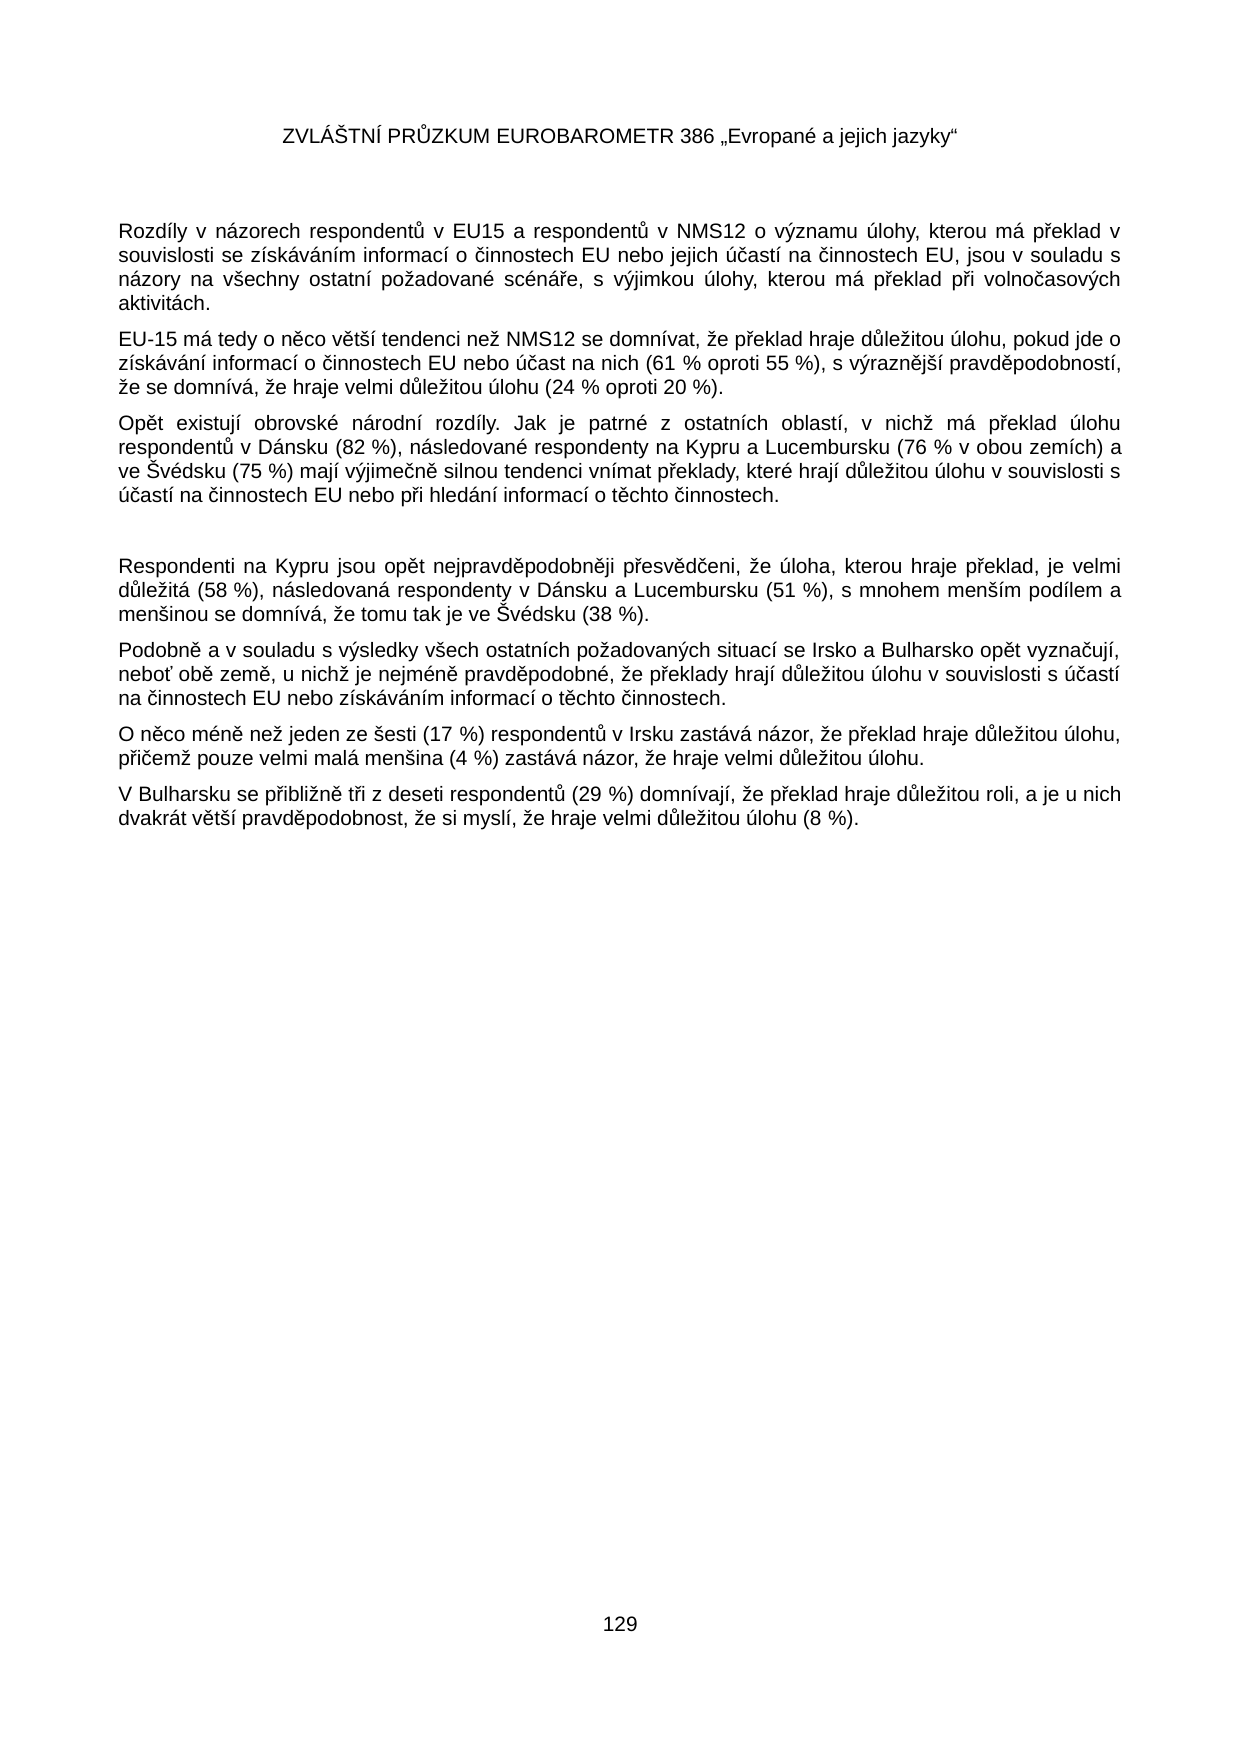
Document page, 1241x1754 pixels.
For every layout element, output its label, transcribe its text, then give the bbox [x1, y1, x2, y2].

text O něco méně než jeden ze šesti (17 %) respondentů v Irsku zastává názor, že překlad hraje důležitou úlohu, přičemž pouze velmi malá menšina (4 %) zastává názor, že hraje velmi důležitou úlohu. [118, 722, 1122, 770]
text Respondenti na Kypru jsou opět nejpravděpodobněji přesvědčeni, že úloha, kterou hraje překlad, je velmi důležitá (58 %), následovaná respondenty v Dánsku a Lucembursku (51 %), s mnohem menším podílem a menšinou se domnívá, že tomu tak je ve Švédsku (38 %). [118, 554, 1122, 626]
text Rozdíly v názorech respondentů v EU15 a respondentů v NMS12 o významu úlohy, kterou má překlad v souvislosti se získáváním informací o činnostech EU nebo jejich účastí na činnostech EU, jsou v souladu s názory na všechny ostatní požadované scénáře, s výjimkou úlohy, kterou má překlad při volnočasových aktivitách. [118, 219, 1122, 315]
text Podobně a v souladu s výsledky všech ostatních požadovaných situací se Irsko a Bulharsko opět vyznačují, neboť obě země, u nichž je nejméně pravděpodobné, že překlady hrají důležitou úlohu v souvislosti s účastí na činnostech EU nebo získáváním informací o těchto činnostech. [118, 638, 1122, 710]
text EU-15 má tedy o něco větší tendenci než NMS12 se domnívat, že překlad hraje důležitou úlohu, pokud jde o získávání informací o činnostech EU nebo účast na nich (61 % oproti 55 %), s výraznější pravděpodobností, že se domnívá, že hraje velmi důležitou úlohu (24 % oproti 20 %). [118, 327, 1122, 399]
text Opět existují obrovské národní rozdíly. Jak je patrné z ostatních oblastí, v nichž má překlad úlohu respondentů v Dánsku (82 %), následované respondenty na Kypru a Lucembursku (76 % v obou zemích) a ve Švédsku (75 %) mají výjimečně silnou tendenci vnímat překlady, které hrají důležitou úlohu v souvislosti s účastí na činnostech EU nebo při hledání informací o těchto činnostech. [118, 411, 1122, 507]
text V Bulharsku se přibližně tři z deseti respondentů (29 %) domnívají, že překlad hraje důležitou roli, a je u nich dvakrát větší pravděpodobnost, že si myslí, že hraje velmi důležitou úlohu (8 %). [118, 782, 1122, 829]
